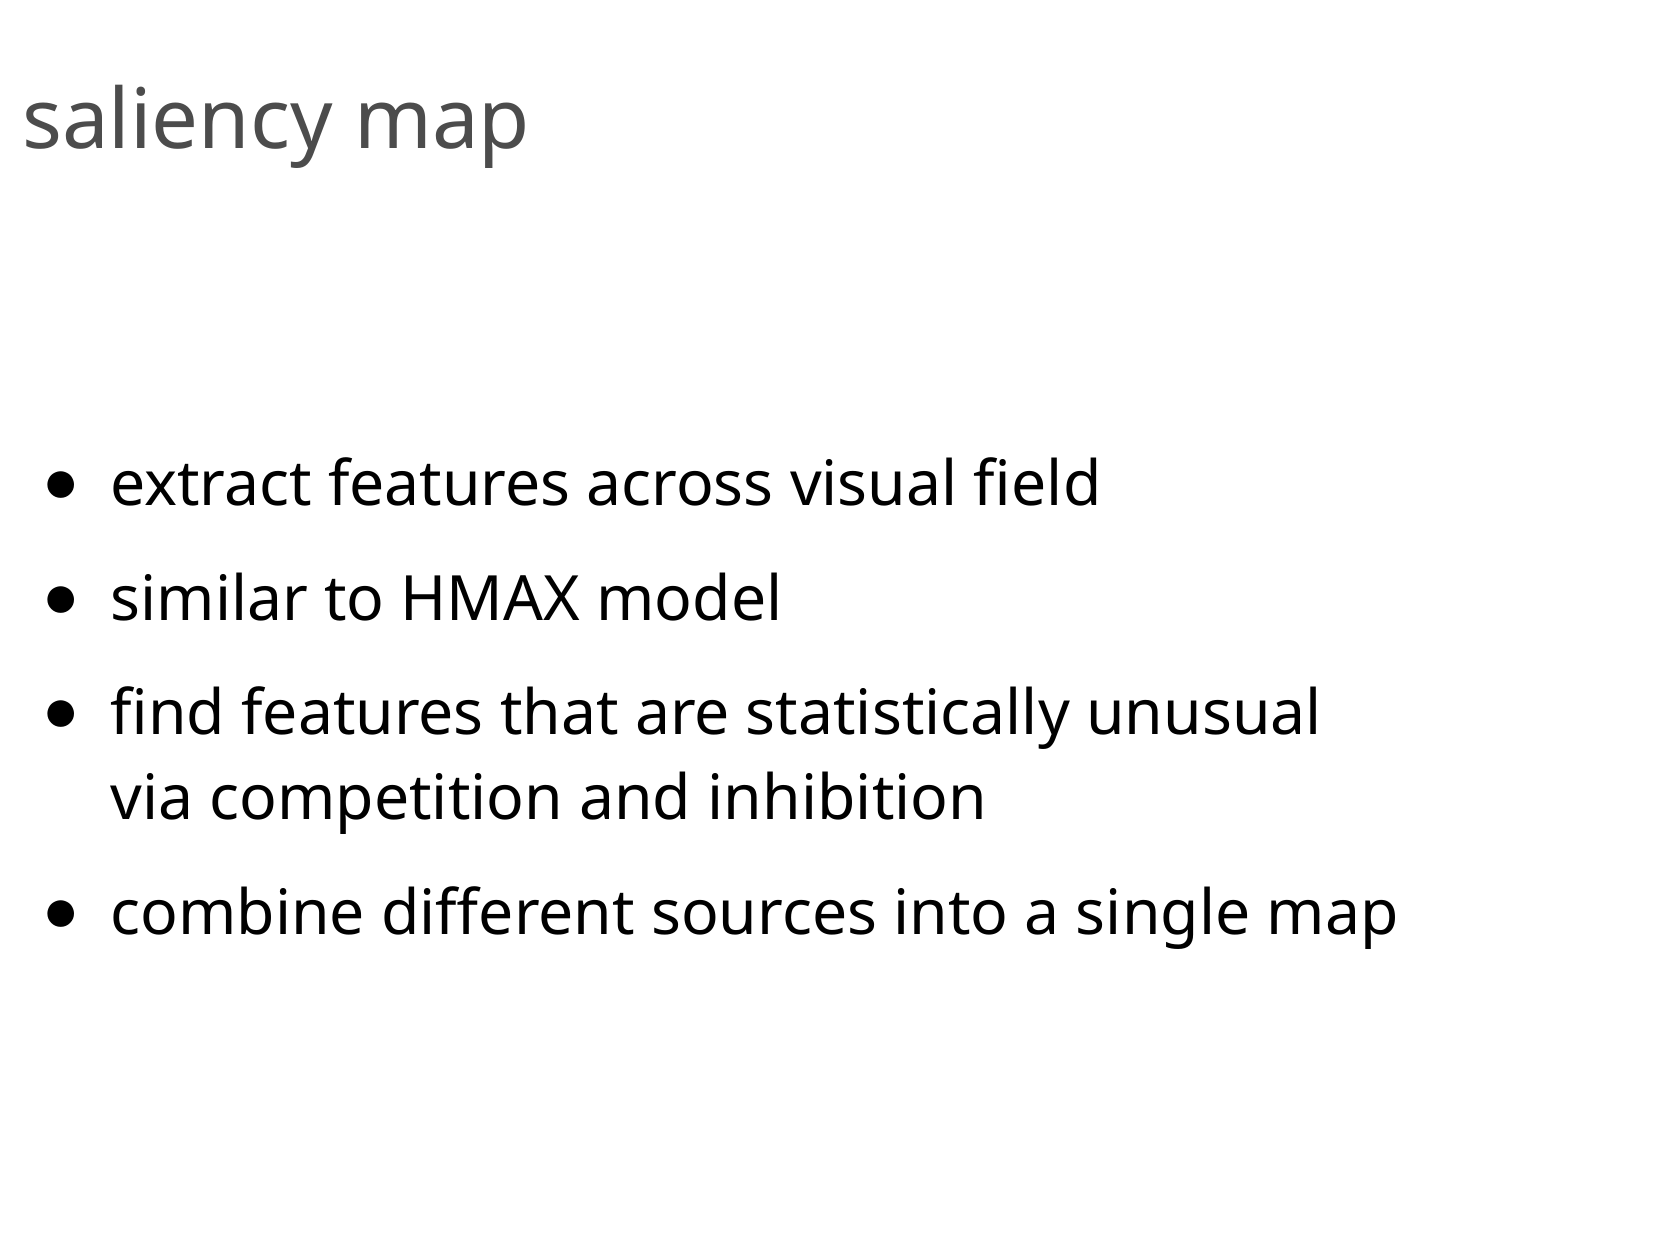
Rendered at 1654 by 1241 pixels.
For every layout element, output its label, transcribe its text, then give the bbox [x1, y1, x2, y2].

title saliency map [22, 19, 1654, 213]
list extract features across visual field similar to HMAX model find features that are statistically unusual via competition and inhibition combine different sources into a single map [25, 226, 1654, 1166]
